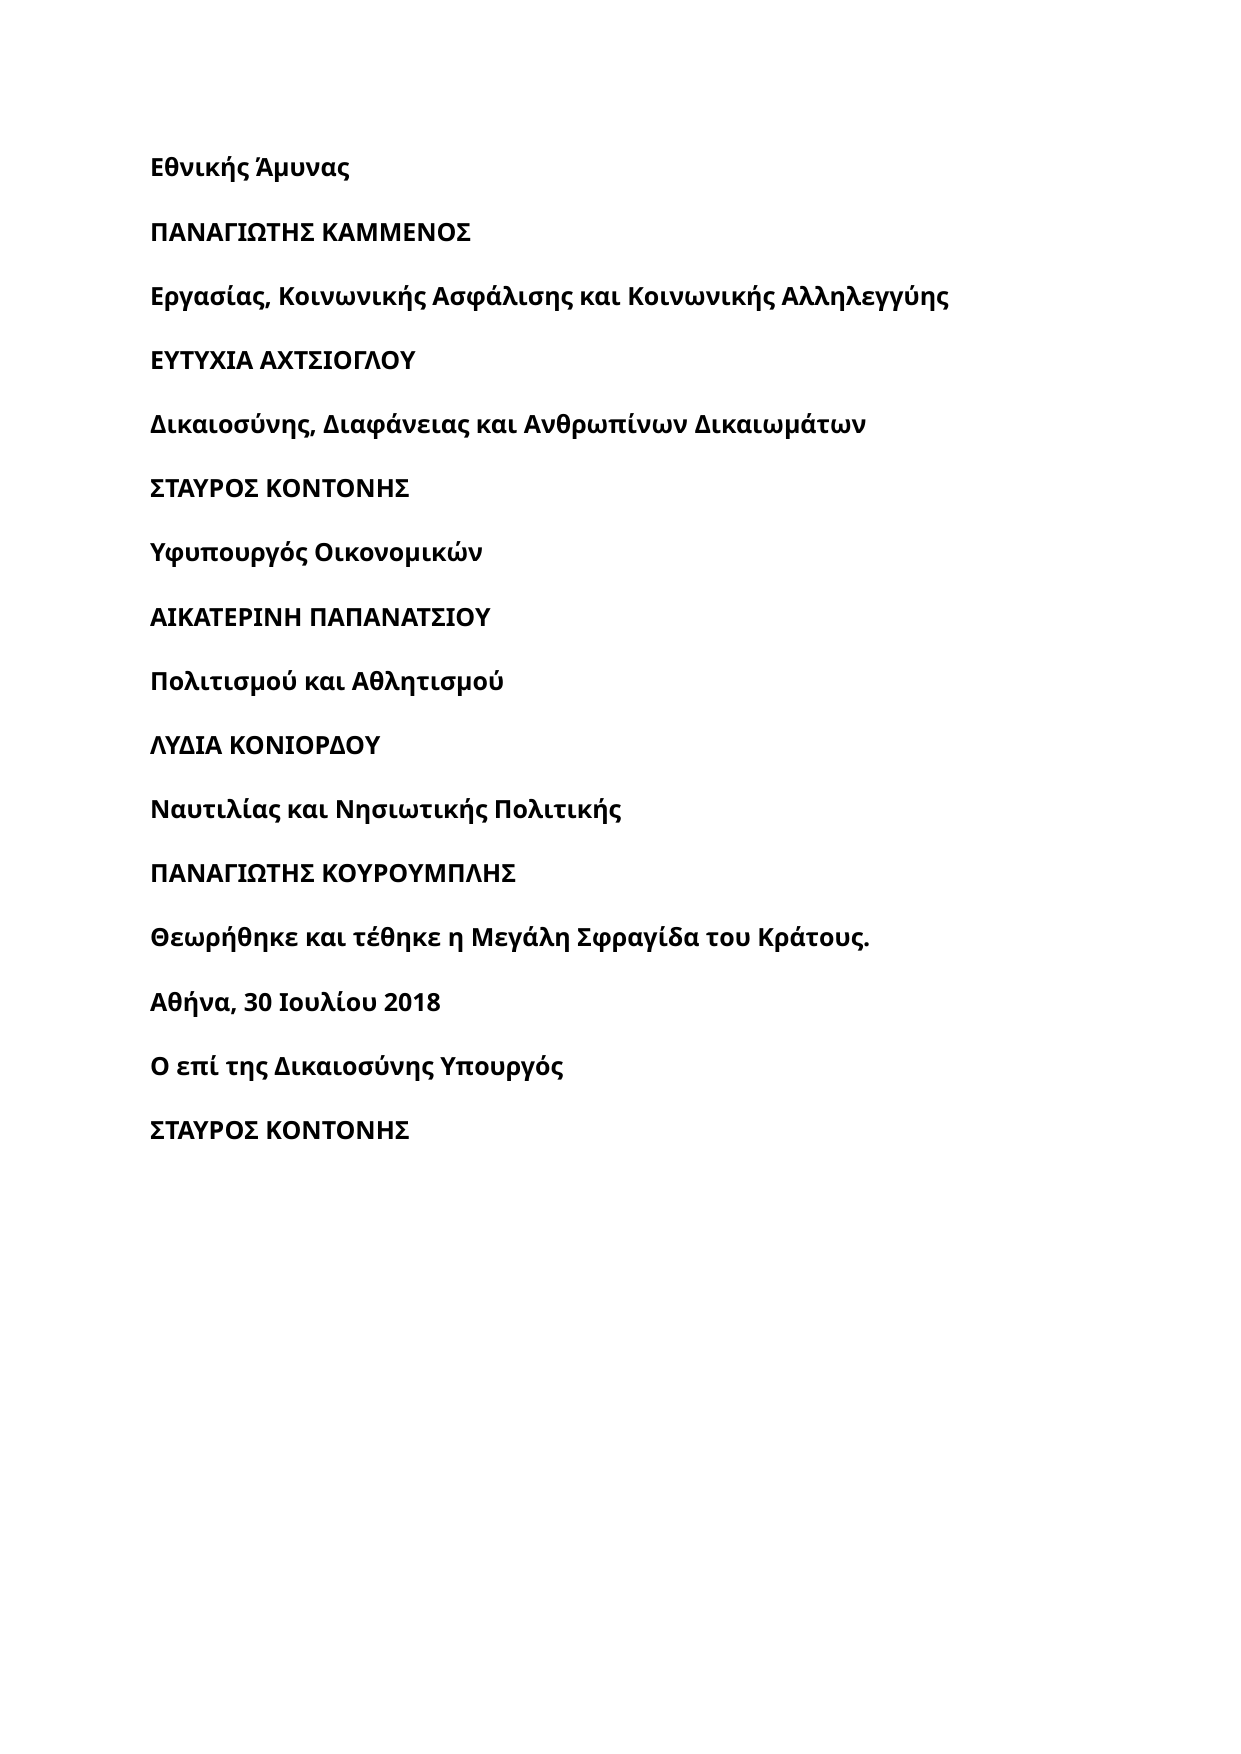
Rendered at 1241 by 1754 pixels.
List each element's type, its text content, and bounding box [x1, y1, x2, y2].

text Δικαιοσύνης, Διαφάνειας και Ανθρωπίνων Δικαιωμάτων [150, 407, 1090, 441]
text ΑΙΚΑΤΕΡΙΝΗ ΠΑΠΑΝΑΤΣΙΟΥ [150, 599, 1090, 633]
text ΕΥΤΥΧΙΑ ΑΧΤΣΙΟΓΛΟΥ [150, 342, 1090, 377]
text Υφυπουργός Οικονομικών [150, 535, 1090, 569]
text Ο επί της Δικαιοσύνης Υπουργός [150, 1048, 1090, 1082]
text ΠΑΝΑΓΙΩΤΗΣ ΚΟΥΡΟΥΜΠΛΗΣ [150, 856, 1090, 890]
text ΣΤΑΥΡΟΣ ΚΟΝΤΟΝΗΣ [150, 1112, 1090, 1147]
text Θεωρήθηκε και τέθηκε η Μεγάλη Σφραγίδα του Κράτους. [150, 920, 1090, 954]
text ΛΥΔΙΑ ΚΟΝΙΟΡΔΟΥ [150, 727, 1090, 762]
text Εργασίας, Κοινωνικής Ασφάλισης και Κοινωνικής Αλληλεγγύης [150, 278, 1090, 312]
text Αθήνα, 30 Ιουλίου 2018 [150, 984, 1090, 1018]
text Εθνικής Άμυνας [150, 150, 1090, 184]
text ΣΤΑΥΡΟΣ ΚΟΝΤΟΝΗΣ [150, 471, 1090, 505]
text ΠΑΝΑΓΙΩΤΗΣ ΚΑΜΜΕΝΟΣ [150, 214, 1090, 248]
text Πολιτισμού και Αθλητισμού [150, 663, 1090, 697]
text Ναυτιλίας και Νησιωτικής Πολιτικής [150, 792, 1090, 826]
